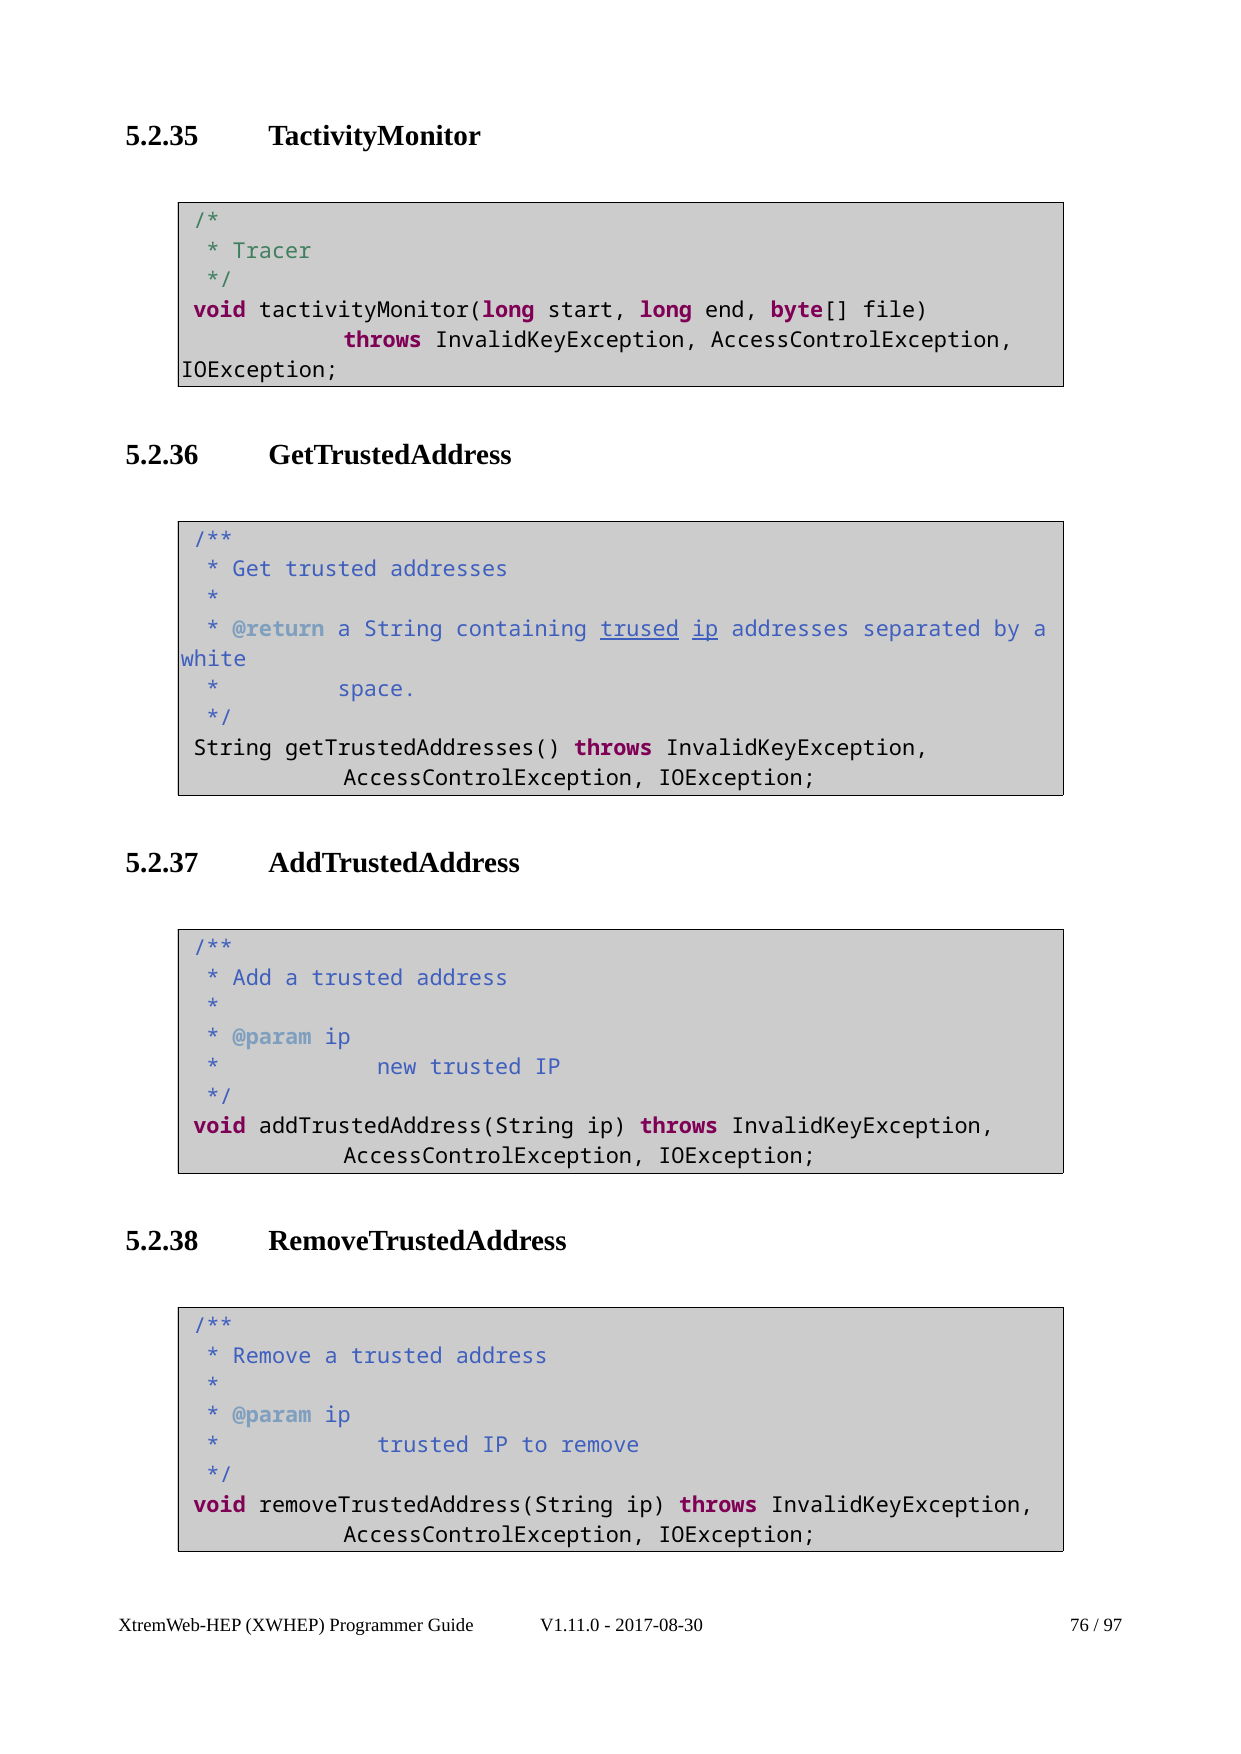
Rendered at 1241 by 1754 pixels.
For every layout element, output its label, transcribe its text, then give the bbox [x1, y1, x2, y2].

text * space. [179, 669, 1063, 699]
text String getTrustedAddresses() throws InvalidKeyException, [179, 729, 1063, 759]
text */ [179, 1456, 1063, 1486]
text * Add a trusted address [179, 958, 1063, 988]
text AccessControlException, IOException; [179, 1516, 1063, 1551]
text */ [179, 1078, 1063, 1107]
text * trusted IP to remove [179, 1426, 1063, 1456]
text AccessControlException, IOException; [179, 1137, 1063, 1173]
text * Get trusted addresses [179, 550, 1063, 580]
text * @param ip [179, 1018, 1063, 1048]
subtitle AddTrustedAddress [118, 845, 1122, 878]
text /* [179, 203, 1063, 232]
text * Tracer [179, 232, 1063, 261]
text AccessControlException, IOException; [179, 759, 1063, 795]
text */ [179, 699, 1063, 729]
text * @return a String containing trused ip addresses separated by a white [179, 610, 1063, 669]
text /** [179, 522, 1063, 550]
text throws InvalidKeyException, AccessControlException, IOException; [179, 321, 1063, 386]
text * [179, 988, 1063, 1018]
subtitle RemoveTrustedAddress [118, 1223, 1122, 1257]
text void tactivityMonitor(long start, long end, byte[] file) [179, 291, 1063, 321]
text * new trusted IP [179, 1048, 1063, 1078]
text * @param ip [179, 1396, 1063, 1426]
text void addTrustedAddress(String ip) throws InvalidKeyException, [179, 1107, 1063, 1137]
text * [179, 1367, 1063, 1396]
subtitle GetTrustedAddress [118, 437, 1122, 470]
text * Remove a trusted address [179, 1337, 1063, 1367]
text /** [179, 1308, 1063, 1337]
text /** [179, 930, 1063, 958]
subtitle TactivityMonitor [118, 118, 1122, 152]
text */ [179, 261, 1063, 291]
text * [179, 580, 1063, 610]
text void removeTrustedAddress(String ip) throws InvalidKeyException, [179, 1486, 1063, 1516]
